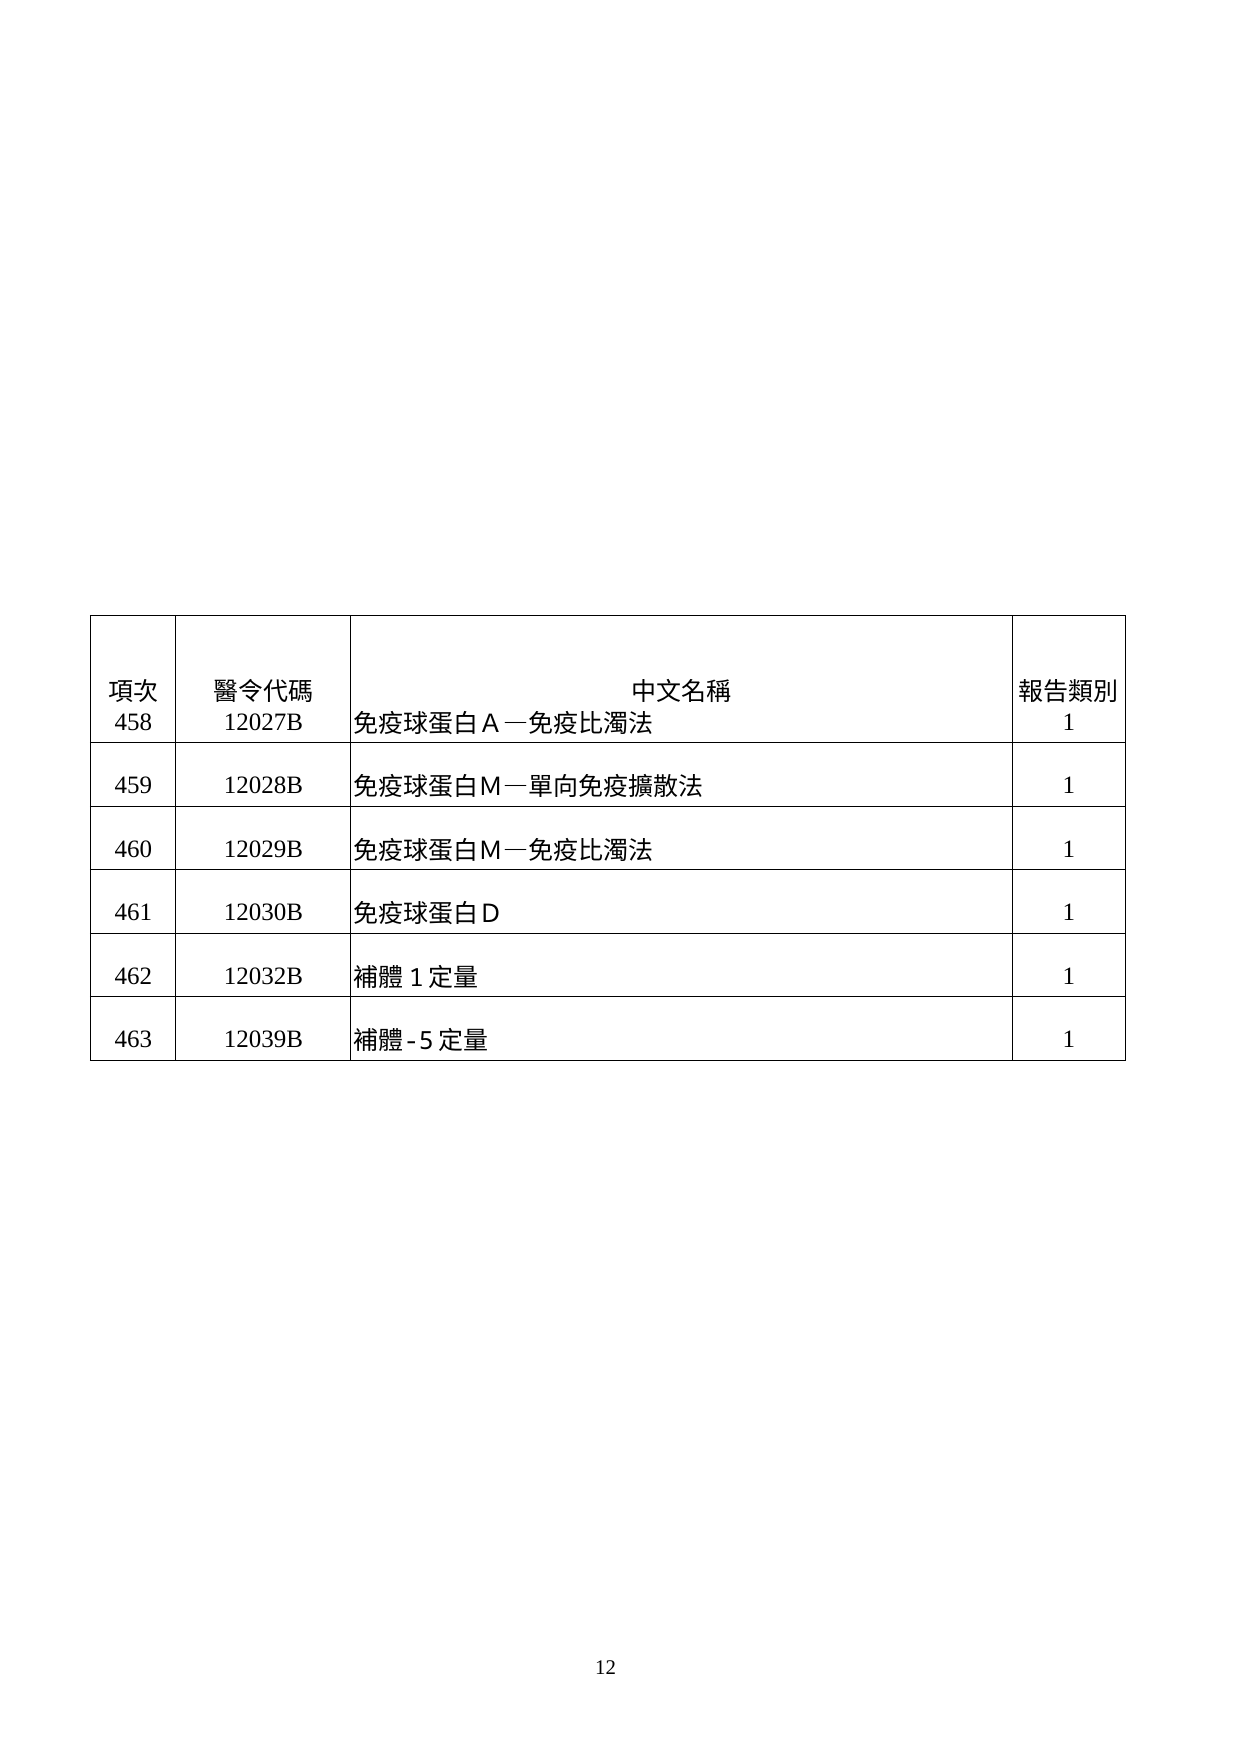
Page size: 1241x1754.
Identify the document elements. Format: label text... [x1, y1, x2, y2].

table_header [176, 616, 350, 742]
table_cell 461 [91, 870, 175, 933]
table_cell 免疫球蛋白Ｍ—單向免疫擴散法 [351, 743, 1012, 806]
table_cell 1 [1013, 870, 1125, 933]
table_cell 12029B [176, 807, 350, 869]
table_cell 補體-5定量 [351, 997, 1012, 1060]
table_cell 1 [1013, 934, 1125, 996]
table_cell [1126, 806, 1240, 869]
table_header [351, 616, 1012, 742]
table_cell 1 [1013, 743, 1125, 806]
table_cell 免疫球蛋白Ｄ [351, 870, 1012, 933]
table_cell 補體1定量 [351, 934, 1012, 996]
table_cell 12027B [176, 679, 350, 742]
table_cell 12039B [176, 997, 350, 1060]
table_cell [1126, 679, 1240, 742]
table_cell 460 [91, 807, 175, 869]
table_header [1126, 615, 1240, 678]
table_cell [1126, 742, 1240, 806]
table_cell 12032B [176, 934, 350, 996]
table_cell 458 [91, 679, 175, 742]
table_cell 免疫球蛋白Ｍ—免疫比濁法 [351, 807, 1012, 869]
table_cell 459 [91, 743, 175, 806]
table_header [1013, 616, 1125, 742]
table_cell 12028B [176, 743, 350, 806]
table_cell 462 [91, 934, 175, 996]
table_cell 463 [91, 997, 175, 1060]
table_cell [1126, 869, 1240, 933]
table_cell 12030B [176, 870, 350, 933]
table_cell 免疫球蛋白Ａ—免疫比濁法 [351, 679, 1012, 742]
table_cell 1 [1013, 807, 1125, 869]
table_cell [1126, 996, 1240, 1060]
table_cell [1126, 933, 1240, 996]
table_header [91, 616, 175, 742]
table_cell 1 [1013, 997, 1125, 1060]
table_cell 1 [1013, 679, 1125, 742]
